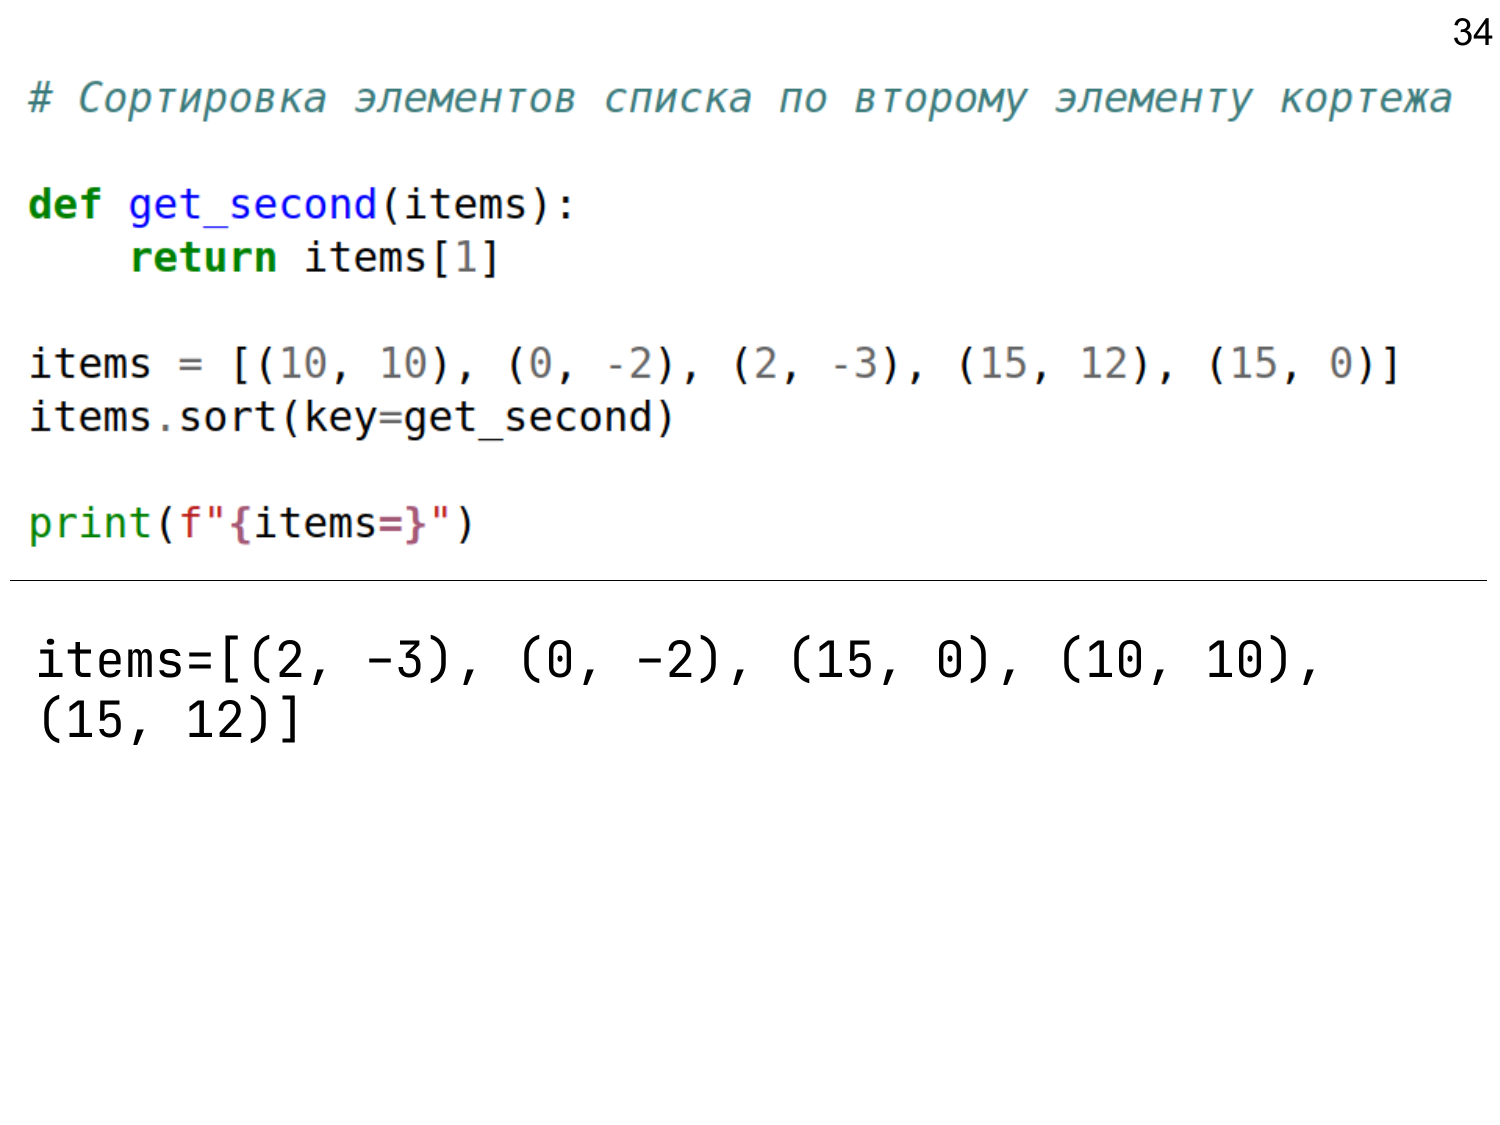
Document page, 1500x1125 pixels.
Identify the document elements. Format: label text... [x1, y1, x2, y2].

picture [16, 64, 1467, 561]
text_box items=[(2, -3), (0, -2), (15, 0), (10, 10), (15, 12)] [35, 620, 1458, 1088]
